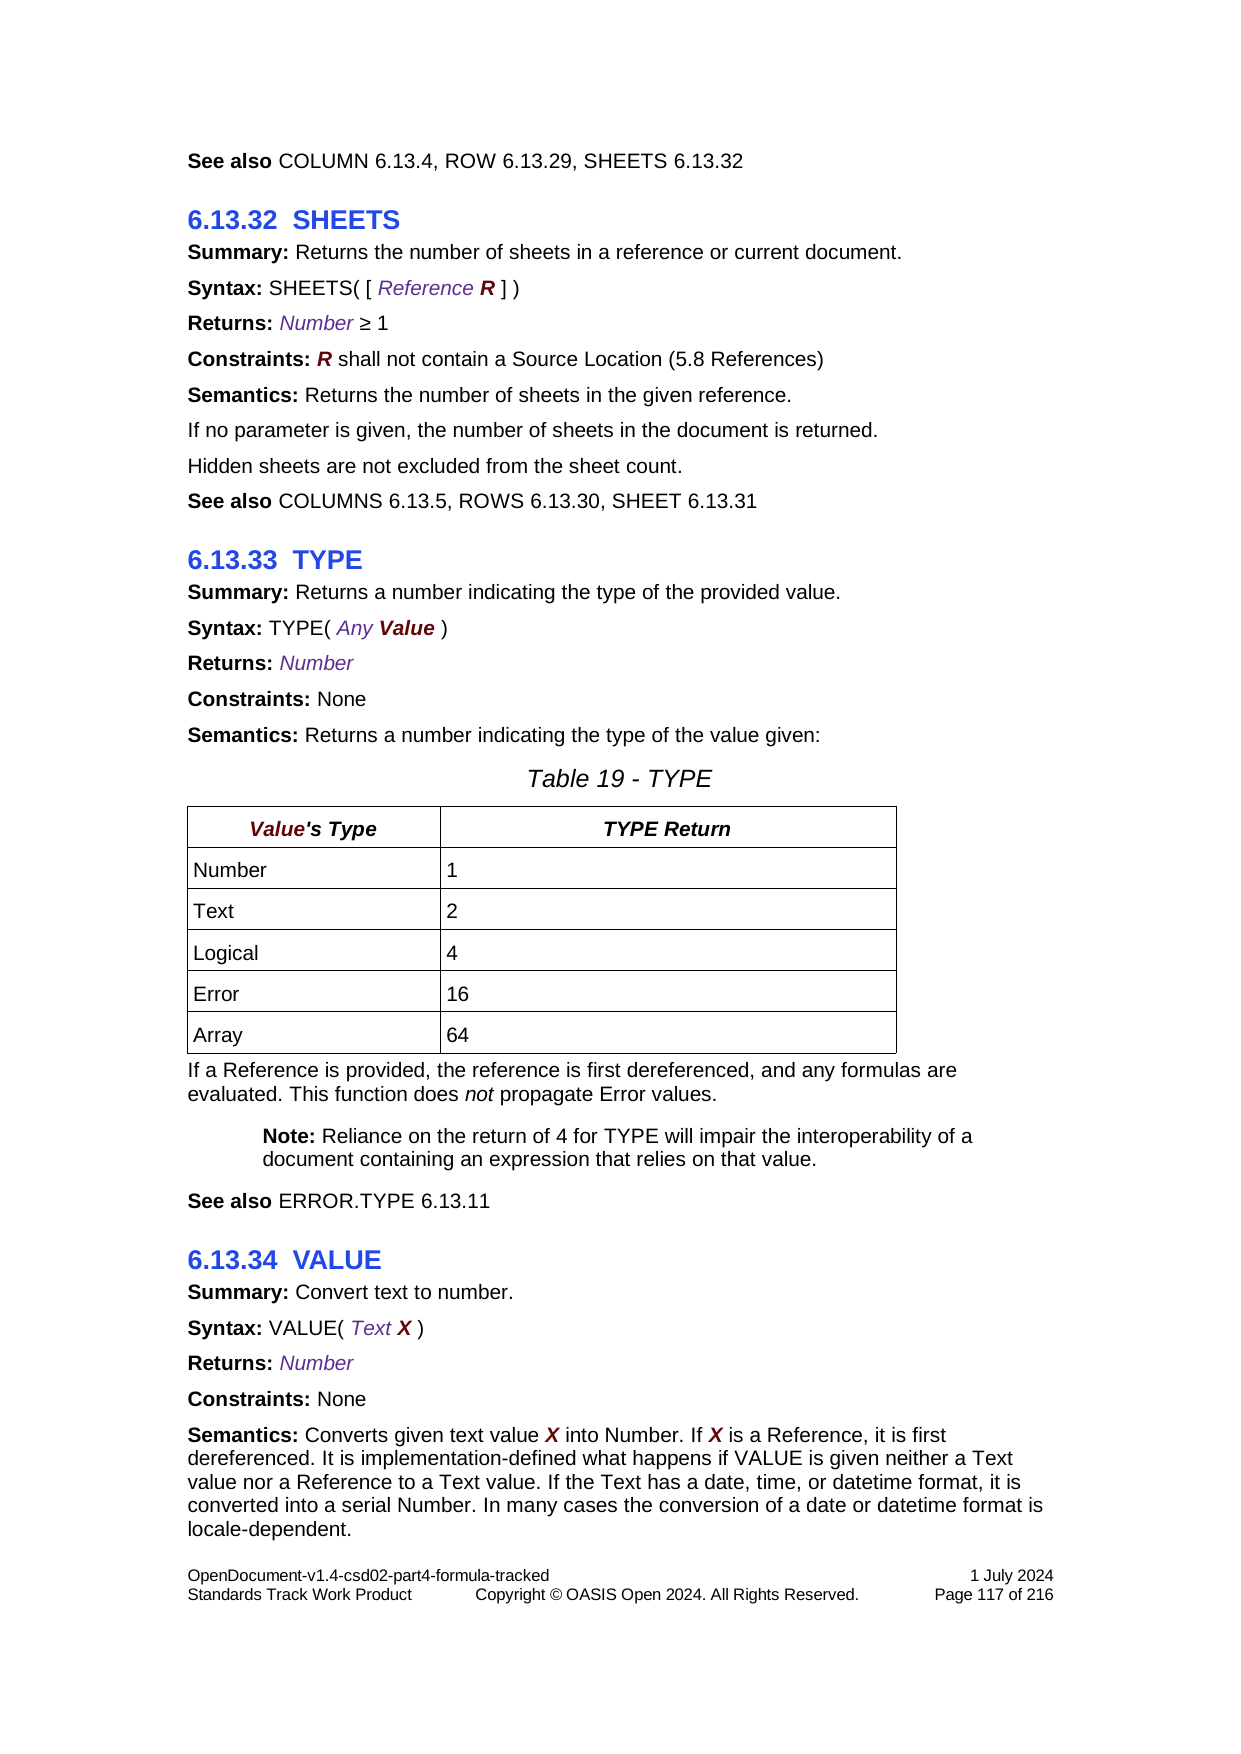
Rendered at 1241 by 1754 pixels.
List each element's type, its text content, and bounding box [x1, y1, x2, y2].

text Syntax: SHEETS( [ Reference R ] ) [187, 276, 1053, 300]
subtitle SHEETS [187, 204, 1053, 234]
text Hidden sheets are not excluded from the sheet count. [187, 454, 1053, 478]
table_cell Error [188, 971, 440, 1011]
text Summary: Returns a number indicating the type of the provided value. [187, 581, 1053, 604]
table_cell Number [188, 848, 440, 888]
text Returns: Number [187, 1352, 1053, 1375]
text Table 19 - TYPE [187, 765, 1053, 793]
text If no parameter is given, the number of sheets in the document is returned. [187, 419, 1053, 442]
subtitle TYPE [187, 544, 1053, 574]
text If a Reference is provided, the reference is first dereferenced, and any formulas are evaluated. This function does not propagate Error values. [187, 1059, 1053, 1106]
table_cell Text [188, 889, 440, 929]
text Constraints: None [187, 1387, 1053, 1411]
table_header TYPE Return [441, 807, 896, 847]
text Returns: Number [187, 652, 1053, 675]
text See also COLUMN 6.13.4, ROW 6.13.29, SHEETS 6.13.32 [187, 150, 1053, 173]
text Syntax: TYPE( Any Value ) [187, 616, 1053, 640]
table_cell 2 [441, 889, 896, 929]
text See also COLUMNS 6.13.5, ROWS 6.13.30, SHEET 6.13.31 [187, 490, 1053, 513]
text Constraints: None [187, 687, 1053, 711]
text See also ERROR.TYPE 6.13.11 [187, 1190, 1053, 1213]
table_header Value's Type [188, 807, 440, 847]
text Summary: Convert text to number. [187, 1281, 1053, 1304]
table_cell 4 [441, 930, 896, 970]
table_cell 64 [441, 1012, 896, 1053]
text Constraints: R shall not contain a Source Location (5.8 References) [187, 347, 1053, 371]
subtitle VALUE [187, 1244, 1053, 1274]
text Semantics: Returns a number indicating the type of the value given: [187, 723, 1053, 747]
text Semantics: Converts given text value X into Number. If X is a Reference, it is first dereferenced. It is implementation-defined what happens if VALUE is given neither a Text value nor a Reference to a Text value. If the Text has a date, time, or datetime format, it is converted into a serial Number. In many cases the conversion of a date or datetime format is locale-dependent. [187, 1423, 1053, 1541]
table_cell 16 [441, 971, 896, 1011]
text Syntax: VALUE( Text X ) [187, 1316, 1053, 1340]
text Returns: Number ≥ 1 [187, 312, 1053, 335]
table_cell Array [188, 1012, 440, 1053]
table_cell Logical [188, 930, 440, 970]
table_cell 1 [441, 848, 896, 888]
text Note: Reliance on the return of 4 for TYPE will impair the interoperability of a document containing an expression that relies on that value. [262, 1124, 978, 1171]
text Semantics: Returns the number of sheets in the given reference. [187, 383, 1053, 407]
text Summary: Returns the number of sheets in a reference or current document. [187, 241, 1053, 264]
